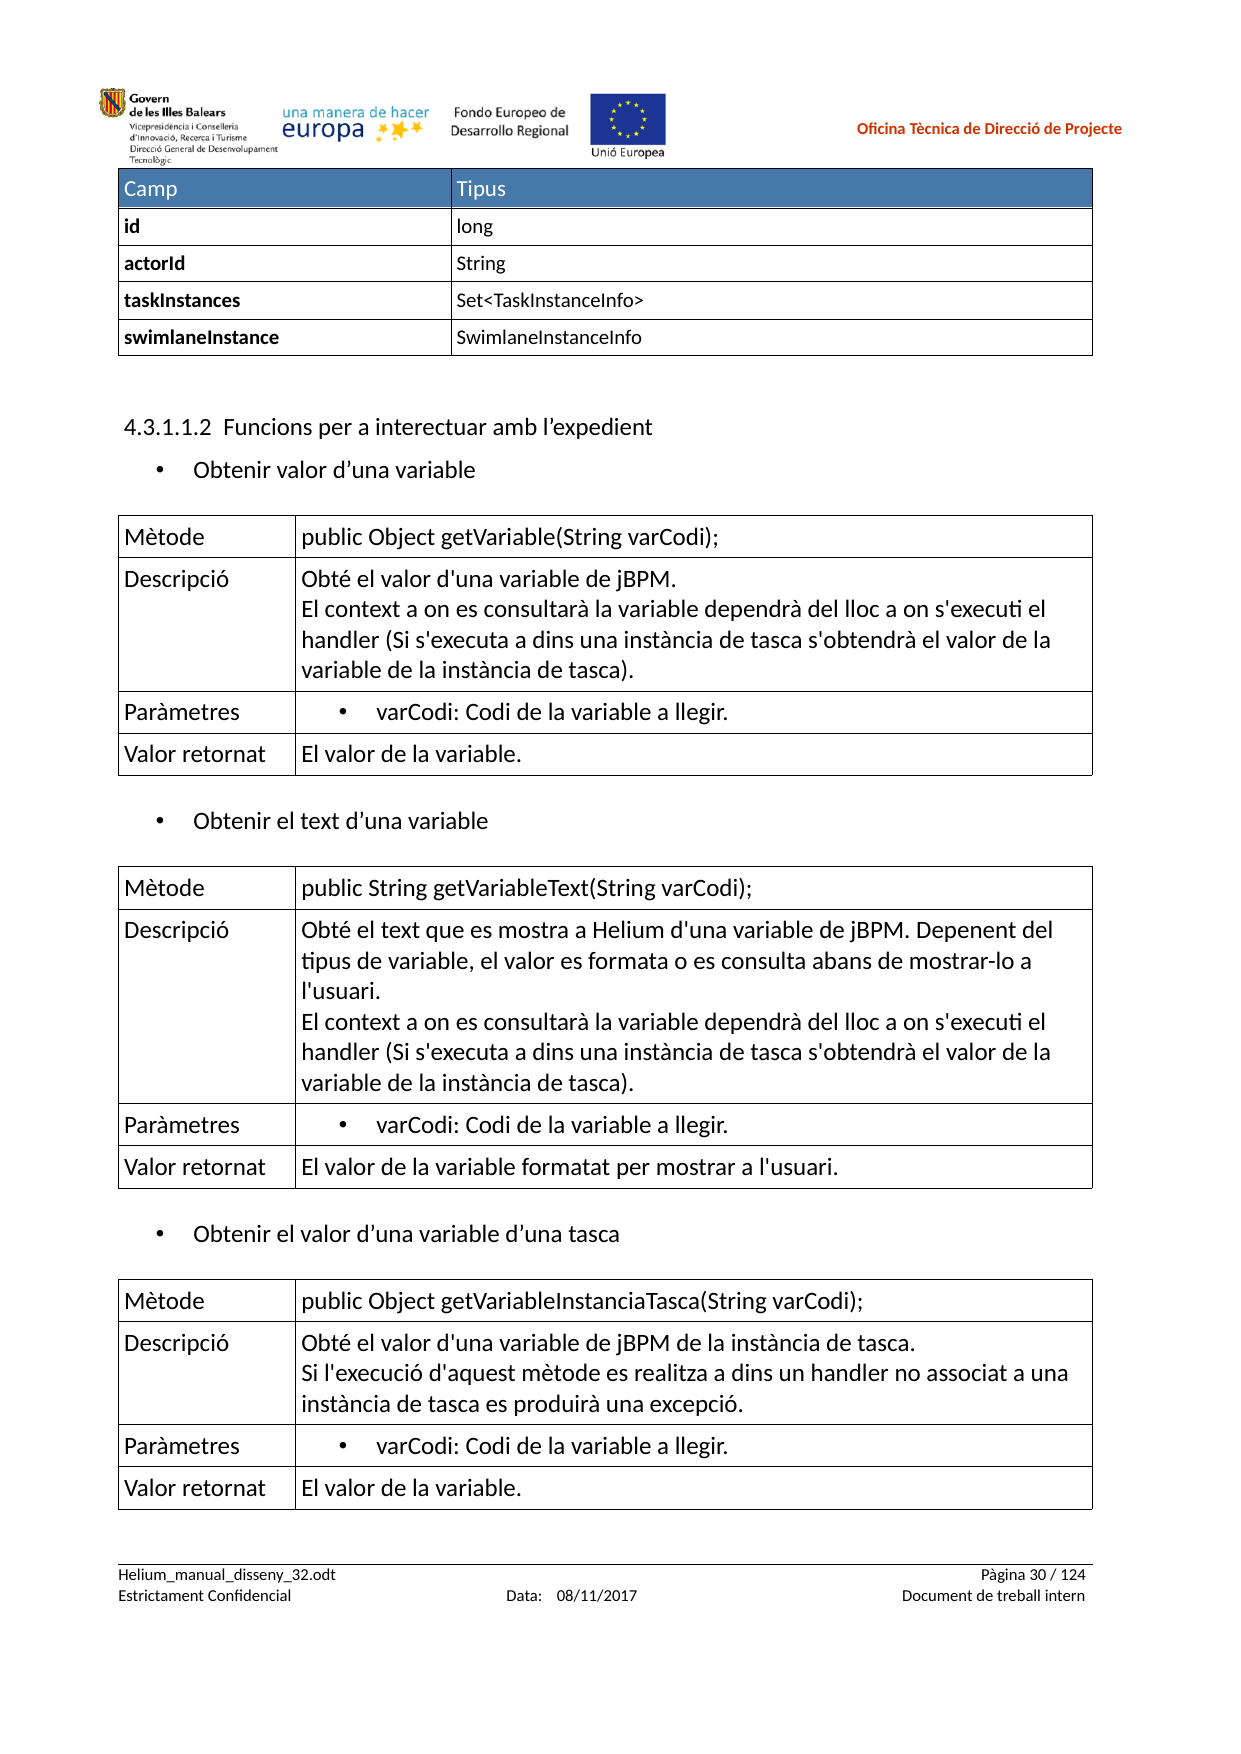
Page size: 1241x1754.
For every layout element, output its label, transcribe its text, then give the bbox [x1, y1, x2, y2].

table_cell Descripció [119, 558, 295, 691]
table_cell Valor retornat [119, 1467, 295, 1508]
table_cell Obté el valor d'una variable de jBPM. El context a on es consultarà la variable dependrà del lloc a on s'executi el handler (Si s'executa a dins una instància de tasca s'obtendrà el valor de la variable de la instància de tasca). [296, 558, 1092, 691]
table_header Mètode [119, 1280, 295, 1321]
table_cell long [452, 209, 1092, 244]
table_cell Valor retornat [119, 734, 295, 775]
table_cell Paràmetres [119, 692, 295, 733]
table_header public Object getVariable(String varCodi); [296, 516, 1092, 557]
table_cell Obté el valor d'una variable de jBPM de la instància de tasca. Si l'execució d'aquest mètode es realitza a dins un handler no associat a una instància de tasca es produirà una excepció. [296, 1322, 1092, 1424]
table_cell Descripció [119, 1322, 295, 1424]
table_cell Set<TaskInstanceInfo> [452, 282, 1092, 318]
table_header Tipus [452, 169, 1092, 207]
table_cell swimlaneInstance [119, 320, 451, 355]
list Obtenir valor d’una variable [156, 454, 1122, 484]
table_cell actorId [119, 246, 451, 281]
table_cell Paràmetres [119, 1425, 295, 1466]
table_cell El valor de la variable. [296, 1467, 1092, 1508]
table_cell El valor de la variable formatat per mostrar a l'usuari. [296, 1146, 1092, 1187]
picture [99, 87, 668, 166]
table_cell String [452, 246, 1092, 281]
subtitle Funcions per a interectuar amb l’expedient [118, 411, 1122, 441]
table_cell El valor de la variable. [296, 734, 1092, 775]
table_header Camp [119, 169, 451, 207]
table_cell id [119, 209, 451, 244]
table_header public String getVariableText(String varCodi); [296, 867, 1092, 908]
table_cell Valor retornat [119, 1146, 295, 1187]
table_cell taskInstances [119, 282, 451, 318]
table_cell varCodi: Codi de la variable a llegir. [296, 1425, 1092, 1466]
table_cell varCodi: Codi de la variable a llegir. [296, 1104, 1092, 1145]
table_header Mètode [119, 867, 295, 908]
list Obtenir el valor d’una variable d’una tasca [156, 1218, 1122, 1248]
table_cell SwimlaneInstanceInfo [452, 320, 1092, 355]
table_cell Descripció [119, 910, 295, 1103]
table_header Mètode [119, 516, 295, 557]
table_header public Object getVariableInstanciaTasca(String varCodi); [296, 1280, 1092, 1321]
table_cell Obté el text que es mostra a Helium d'una variable de jBPM. Depenent del tipus de variable, el valor es formata o es consulta abans de mostrar-lo a l'usuari. El context a on es consultarà la variable dependrà del lloc a on s'executi el handler (Si s'executa a dins una instància de tasca s'obtendrà el valor de la variable de la instància de tasca). [296, 910, 1092, 1103]
table_cell Paràmetres [119, 1104, 295, 1145]
table_cell varCodi: Codi de la variable a llegir. [296, 692, 1092, 733]
list Obtenir el text d’una variable [156, 805, 1122, 836]
